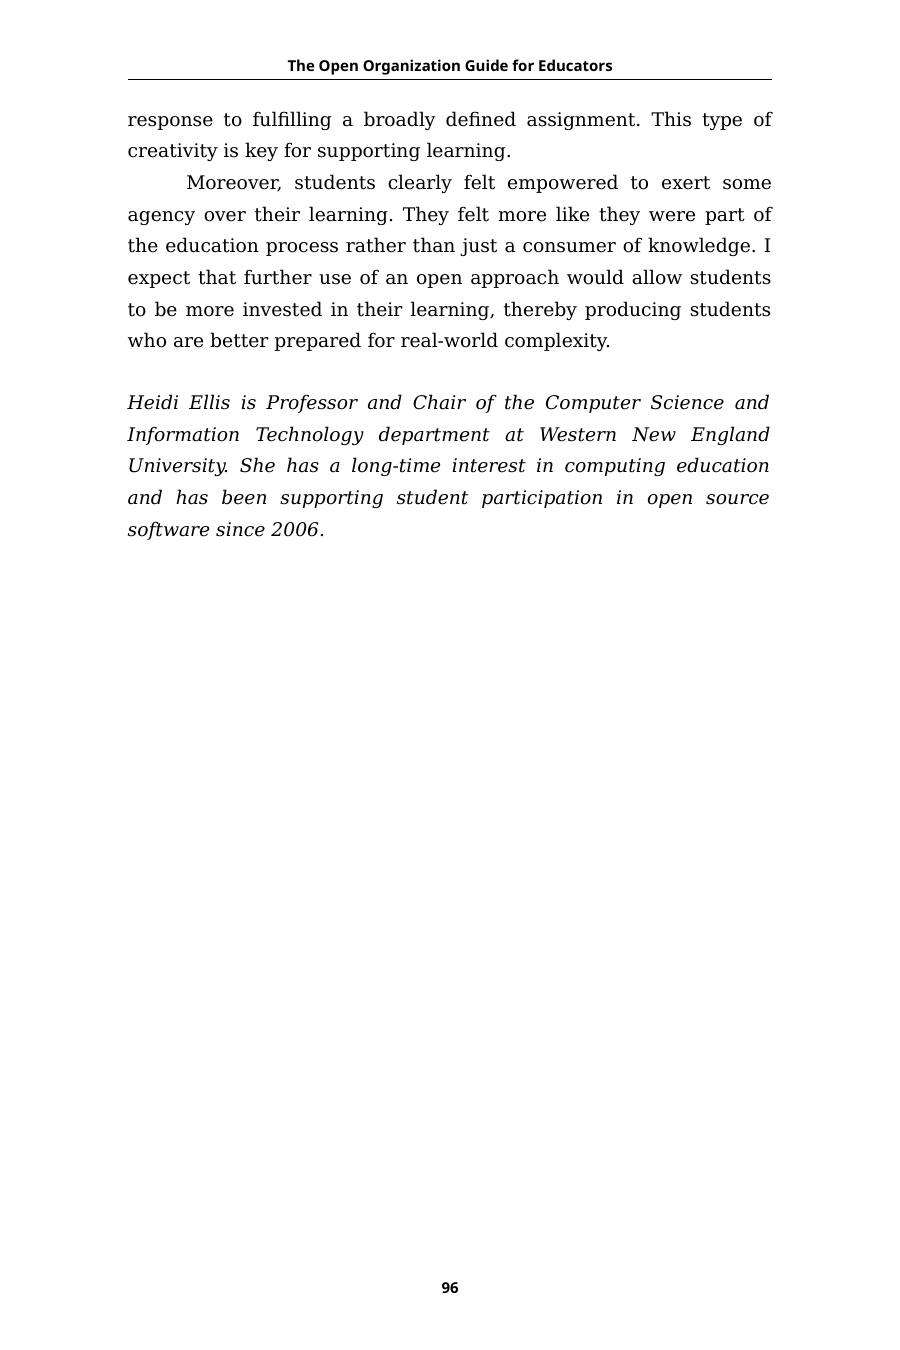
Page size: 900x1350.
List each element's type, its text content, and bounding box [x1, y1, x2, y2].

text response to fulfilling a broadly defined assignment. This type of creativity is key for supporting learning. [127, 109, 772, 162]
text Heidi Ellis is Professor and Chair of the Computer Science and Information Technology department at Western New England University. She has a long-time interest in computing education and has been supporting student participation in open source software since 2006. [127, 392, 772, 541]
text Moreover, students clearly felt empowered to exert some agency over their learning. They felt more like they were part of the education process rather than just a consumer of knowledge. I expect that further use of an open approach would allow students to be more invested in their learning, thereby producing students who are better prepared for real-world complexity. [127, 172, 772, 352]
